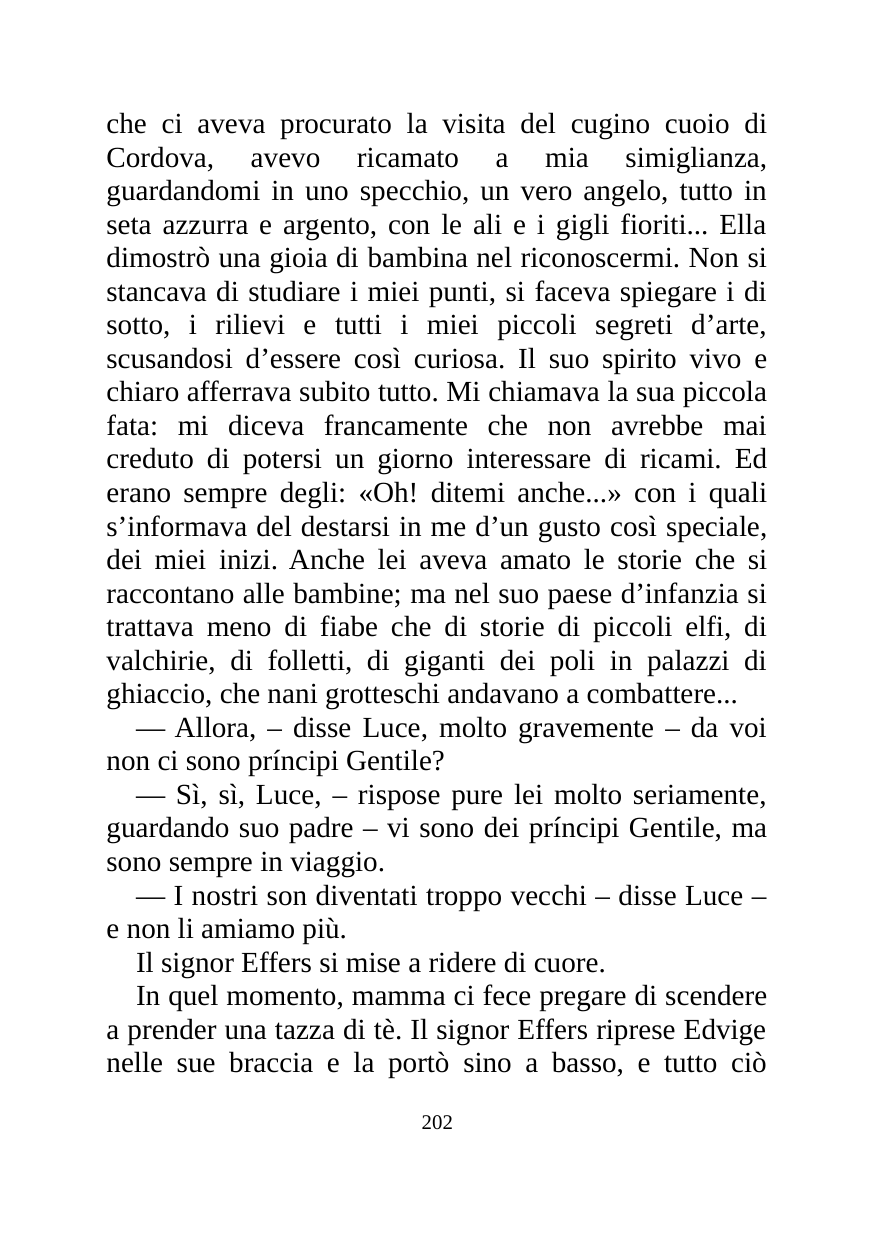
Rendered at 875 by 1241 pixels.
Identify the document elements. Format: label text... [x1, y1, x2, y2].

text — Allora, – disse Luce, molto gravemente – da voi non ci sono príncipi Gentile? [106, 710, 768, 777]
text — I nostri son diventati troppo vecchi – disse Luce – e non li amiamo più. [106, 878, 768, 945]
text Il signor Effers si mise a ridere di cuore. [106, 945, 768, 978]
text In quel momento, mamma ci fece pregare di scendere a prender una tazza di tè. Il signor Effers riprese Edvige nelle sue braccia e la portò sino a basso, e tutto ciò [106, 978, 768, 1079]
text — Sì, sì, Luce, – rispose pure lei molto seriamente, guardando suo padre – vi sono dei príncipi Gentile, ma sono sempre in viaggio. [106, 777, 768, 878]
text che ci aveva procurato la visita del cugino cuoio di Cordova, avevo ricamato a mia simiglianza, guardandomi in uno specchio, un vero angelo, tutto in seta azzurra e argento, con le ali e i gigli fioriti... Ella dimostrò una gioia di bambina nel riconoscermi. Non si stancava di studiare i miei punti, si faceva spiegare i di sotto, i rilievi e tutti i miei piccoli segreti d’arte, scusandosi d’essere così curiosa. Il suo spirito vivo e chiaro afferrava subito tutto. Mi chiamava la sua piccola fata: mi diceva francamente che non avrebbe mai creduto di potersi un giorno interessare di ricami. Ed erano sempre degli: «Oh! ditemi anche...» con i quali s’informava del destarsi in me d’un gusto così speciale, dei miei inizi. Anche lei aveva amato le storie che si raccontano alle bambine; ma nel suo paese d’infanzia si trattava meno di fiabe che di storie di piccoli elfi, di valchirie, di folletti, di giganti dei poli in palazzi di ghiaccio, che nani grotteschi andavano a combattere... [106, 106, 768, 710]
